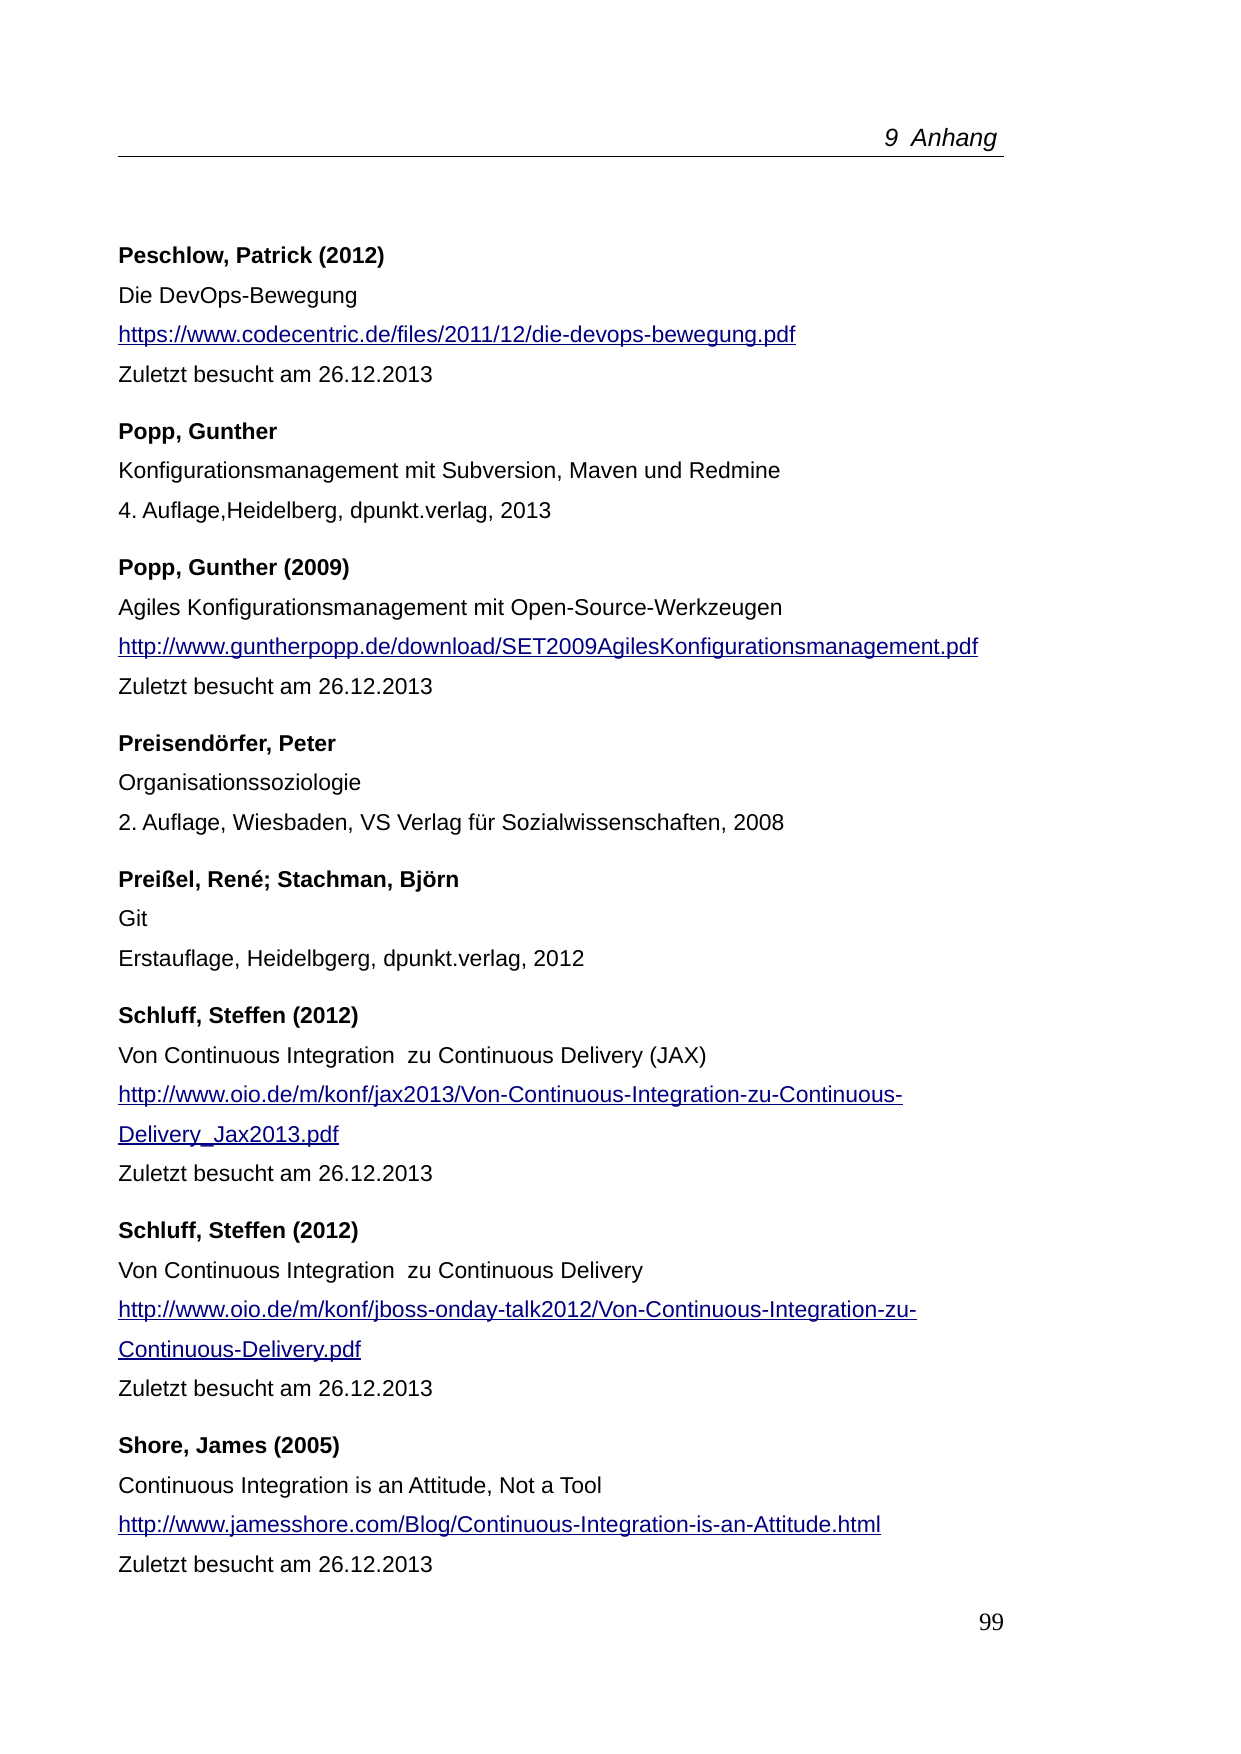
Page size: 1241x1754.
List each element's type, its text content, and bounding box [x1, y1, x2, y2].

text Schluff, Steffen (2012) Von Continuous Integration zu Continuous Delivery http://www.oio.de/m/konf/jboss-onday-talk2012/Von-Continuous-Integration-zu-Continuous-Delivery.pdf Zuletzt besucht am 26.12.2013 [118, 1217, 1004, 1401]
text Popp, Gunther Konfigurationsmanagement mit Subversion, Maven und Redmine 4. Auflage,Heidelberg, dpunkt.verlag, 2013 [118, 418, 1004, 523]
text Preißel, René; Stachman, Björn Git Erstauflage, Heidelbgerg, dpunkt.verlag, 2012 [118, 866, 1004, 971]
text Schluff, Steffen (2012) Von Continuous Integration zu Continuous Delivery (JAX) http://www.oio.de/m/konf/jax2013/Von-Continuous-Integration-zu-Continuous-Delivery_Jax2013.pdf Zuletzt besucht am 26.12.2013 [118, 1002, 1004, 1186]
text Shore, James (2005) Continuous Integration is an Attitude, Not a Tool http://www.jamesshore.com/Blog/Continuous-Integration-is-an-Attitude.html Zuletzt besucht am 26.12.2013 [118, 1432, 1004, 1577]
text Preisendörfer, Peter Organisationssoziologie 2. Auflage, Wiesbaden, VS Verlag für Sozialwissenschaften, 2008 [118, 730, 1004, 835]
text Popp, Gunther (2009) Agiles Konfigurationsmanagement mit Open-Source-Werkzeugen http://www.guntherpopp.de/download/SET2009AgilesKonfigurationsmanagement.pdf Zuletzt besucht am 26.12.2013 [118, 554, 1004, 699]
text Peschlow, Patrick (2012) Die DevOps-Bewegung https://www.codecentric.de/files/2011/12/die-devops-bewegung.pdf Zuletzt besucht am 26.12.2013 [118, 242, 1004, 387]
